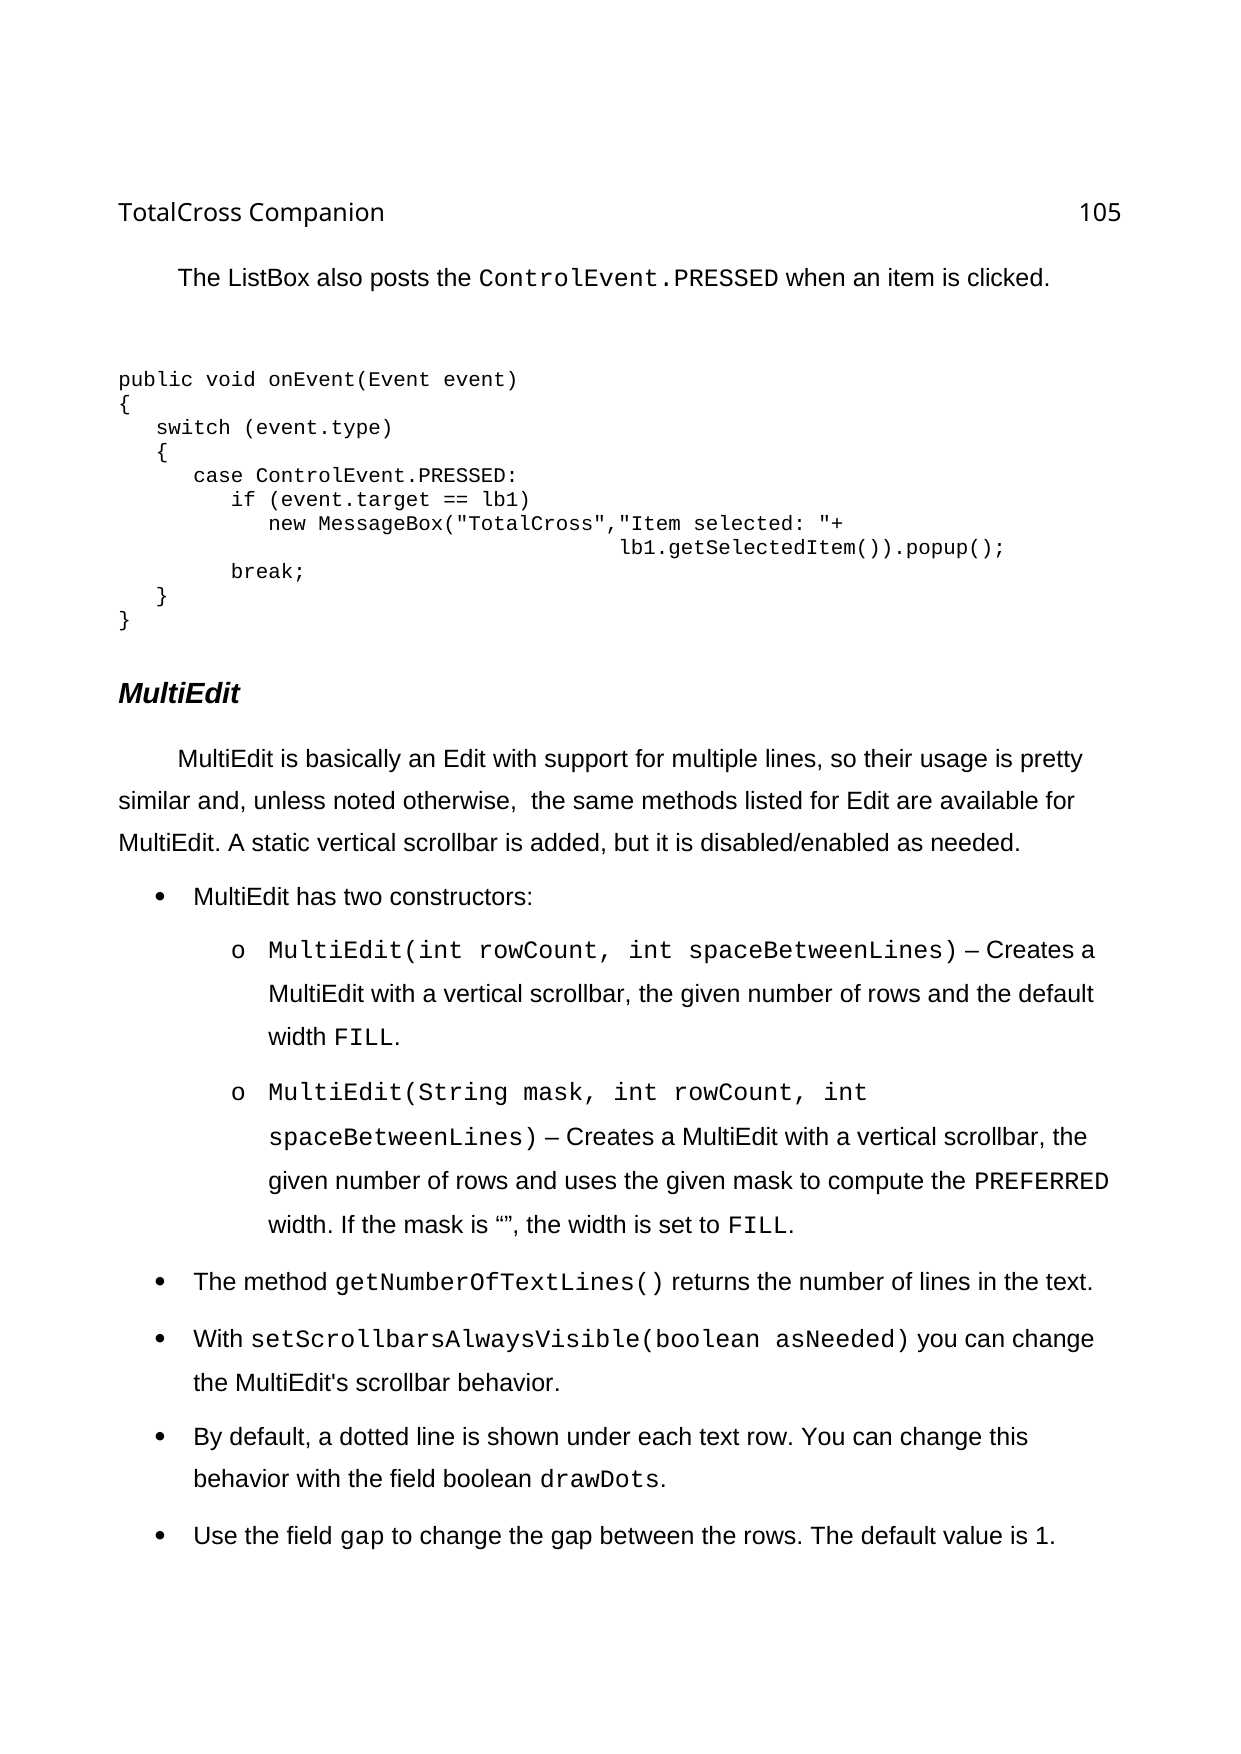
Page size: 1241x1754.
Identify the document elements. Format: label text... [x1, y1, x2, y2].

text if (event.target == lb1) [118, 489, 1122, 513]
text { [118, 441, 1122, 465]
text break; [118, 561, 1122, 585]
text { [118, 393, 1122, 417]
text lb1.getSelectedItem()).popup(); [118, 537, 1122, 561]
text public void onEvent(Event event) [118, 369, 1122, 393]
subtitle MultiEdit [118, 677, 1122, 709]
list With setScrollbarsAlwaysVisible(boolean asNeeded) you can change the MultiEdit's scrollbar behavior. [156, 1325, 1122, 1397]
list MultiEdit(int rowCount, int spaceBetweenLines) – Creates a MultiEdit with a vertical scrollbar, the given number of rows and the default width FILL. [231, 936, 1122, 1053]
text switch (event.type) [118, 417, 1122, 441]
text } [118, 585, 1122, 609]
text case ControlEvent.PRESSED: [118, 465, 1122, 489]
list MultiEdit has two constructors: [156, 883, 1122, 911]
list MultiEdit(String mask, int rowCount, int spaceBetweenLines) – Creates a MultiEdit with a vertical scrollbar, the given number of rows and uses the given mask to compute the PREFERRED width. If the mask is “”, the width is set to FILL. [231, 1079, 1122, 1241]
text new MessageBox("TotalCross","Item selected: "+ [118, 513, 1122, 537]
text The ListBox also posts the ControlEvent.PRESSED when an item is clicked. [118, 264, 1122, 294]
text } [118, 609, 1122, 633]
list The method getNumberOfTextLines() returns the number of lines in the text. [156, 1268, 1122, 1298]
text MultiEdit is basically an Edit with support for multiple lines, so their usage is pretty similar and, unless noted otherwise, the same methods listed for Edit are available for MultiEdit. A static vertical scrollbar is added, but it is disabled/enabled as needed. [118, 745, 1122, 857]
list Use the field gap to change the gap between the rows. The default value is 1. [156, 1522, 1122, 1552]
list By default, a dotted line is shown under each text row. You can change this behavior with the field boolean drawDots. [156, 1422, 1122, 1495]
